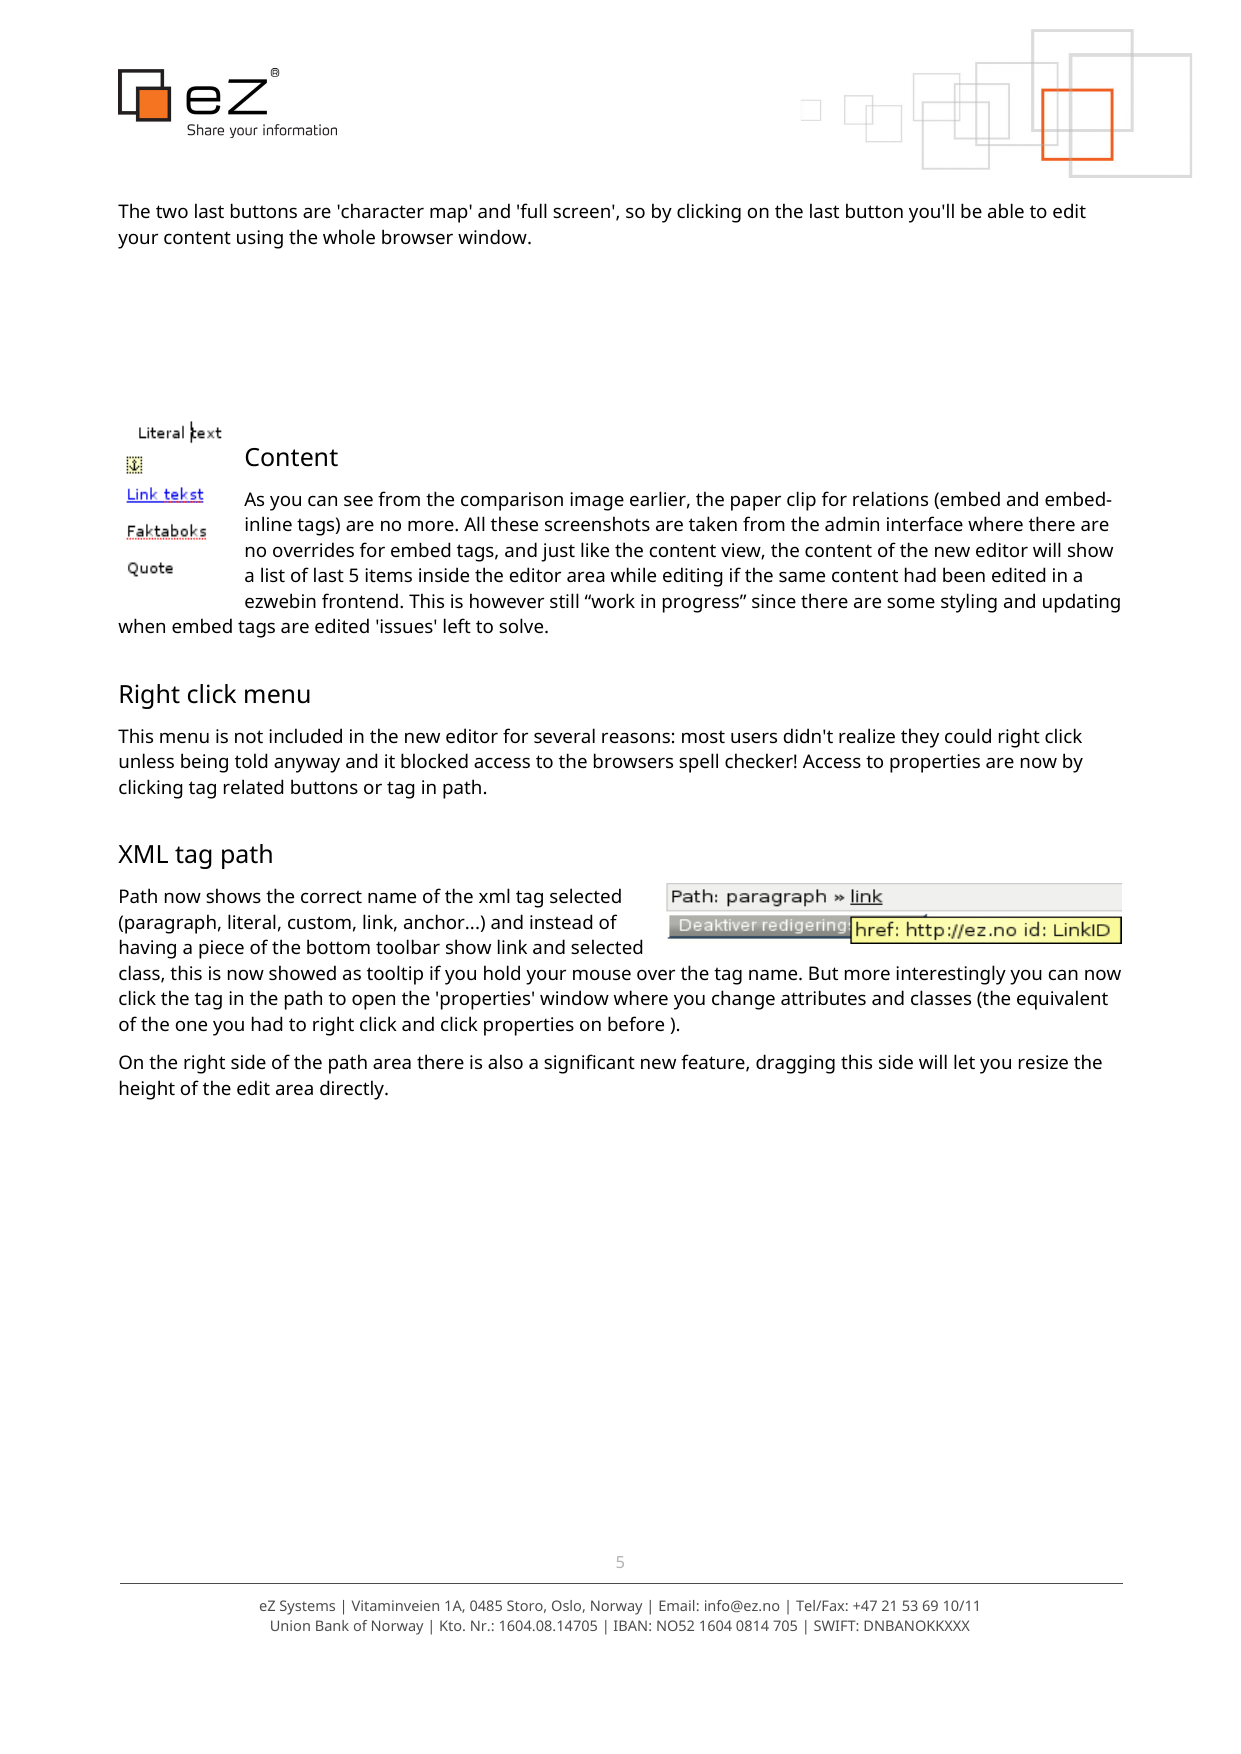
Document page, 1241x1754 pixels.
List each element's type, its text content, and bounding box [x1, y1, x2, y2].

picture [118, 68, 442, 187]
text On the right side of the path area there is also a significant new feature, dragging this side will let you resize the height of the edit area directly. [118, 1049, 1122, 1100]
text As you can see from the comparison image earlier, the paper clip for relations (embed and embed-inline tags) are no more. All these screenshots are taken from the admin interface where there are no overrides for embed tags, and just like the content view, the content of the new editor will show a list of last 5 items inside the editor area while editing if the same content had been edited in a ezwebin frontend. This is however still “work in progress” since there are some styling and updating when embed tags are edited 'issues' left to solve. [118, 486, 1122, 639]
subtitle XML tag path [118, 837, 1122, 871]
text This menu is not included in the new editor for several reasons: most users didn't realize they could right click unless being told anyway and it blocked access to the browsers spell checker! Access to properties are now by clicking tag related buttons or tag in path. [118, 723, 1122, 799]
text The two last buttons are 'character map' and 'full screen', so by clicking on the last button you'll be able to edit your content using the whole browser window. [118, 199, 1122, 250]
text Path now shows the correct name of the xml tag selected (paragraph, literal, custom, link, anchor...) and instead of having a piece of the bottom toolbar show link and selected class, this is now showed as tooltip if you hold your mouse over the tag name. But more interestingly you can now click the tag in the path to open the 'properties' window where you change attributes and classes (the equivalent of the one you had to right click and click properties on before ). [118, 884, 1122, 1037]
picture [120, 417, 244, 592]
picture [665, 883, 1122, 944]
picture [800, 29, 1193, 178]
subtitle Right click menu [118, 676, 1122, 711]
subtitle Content [244, 439, 1122, 473]
